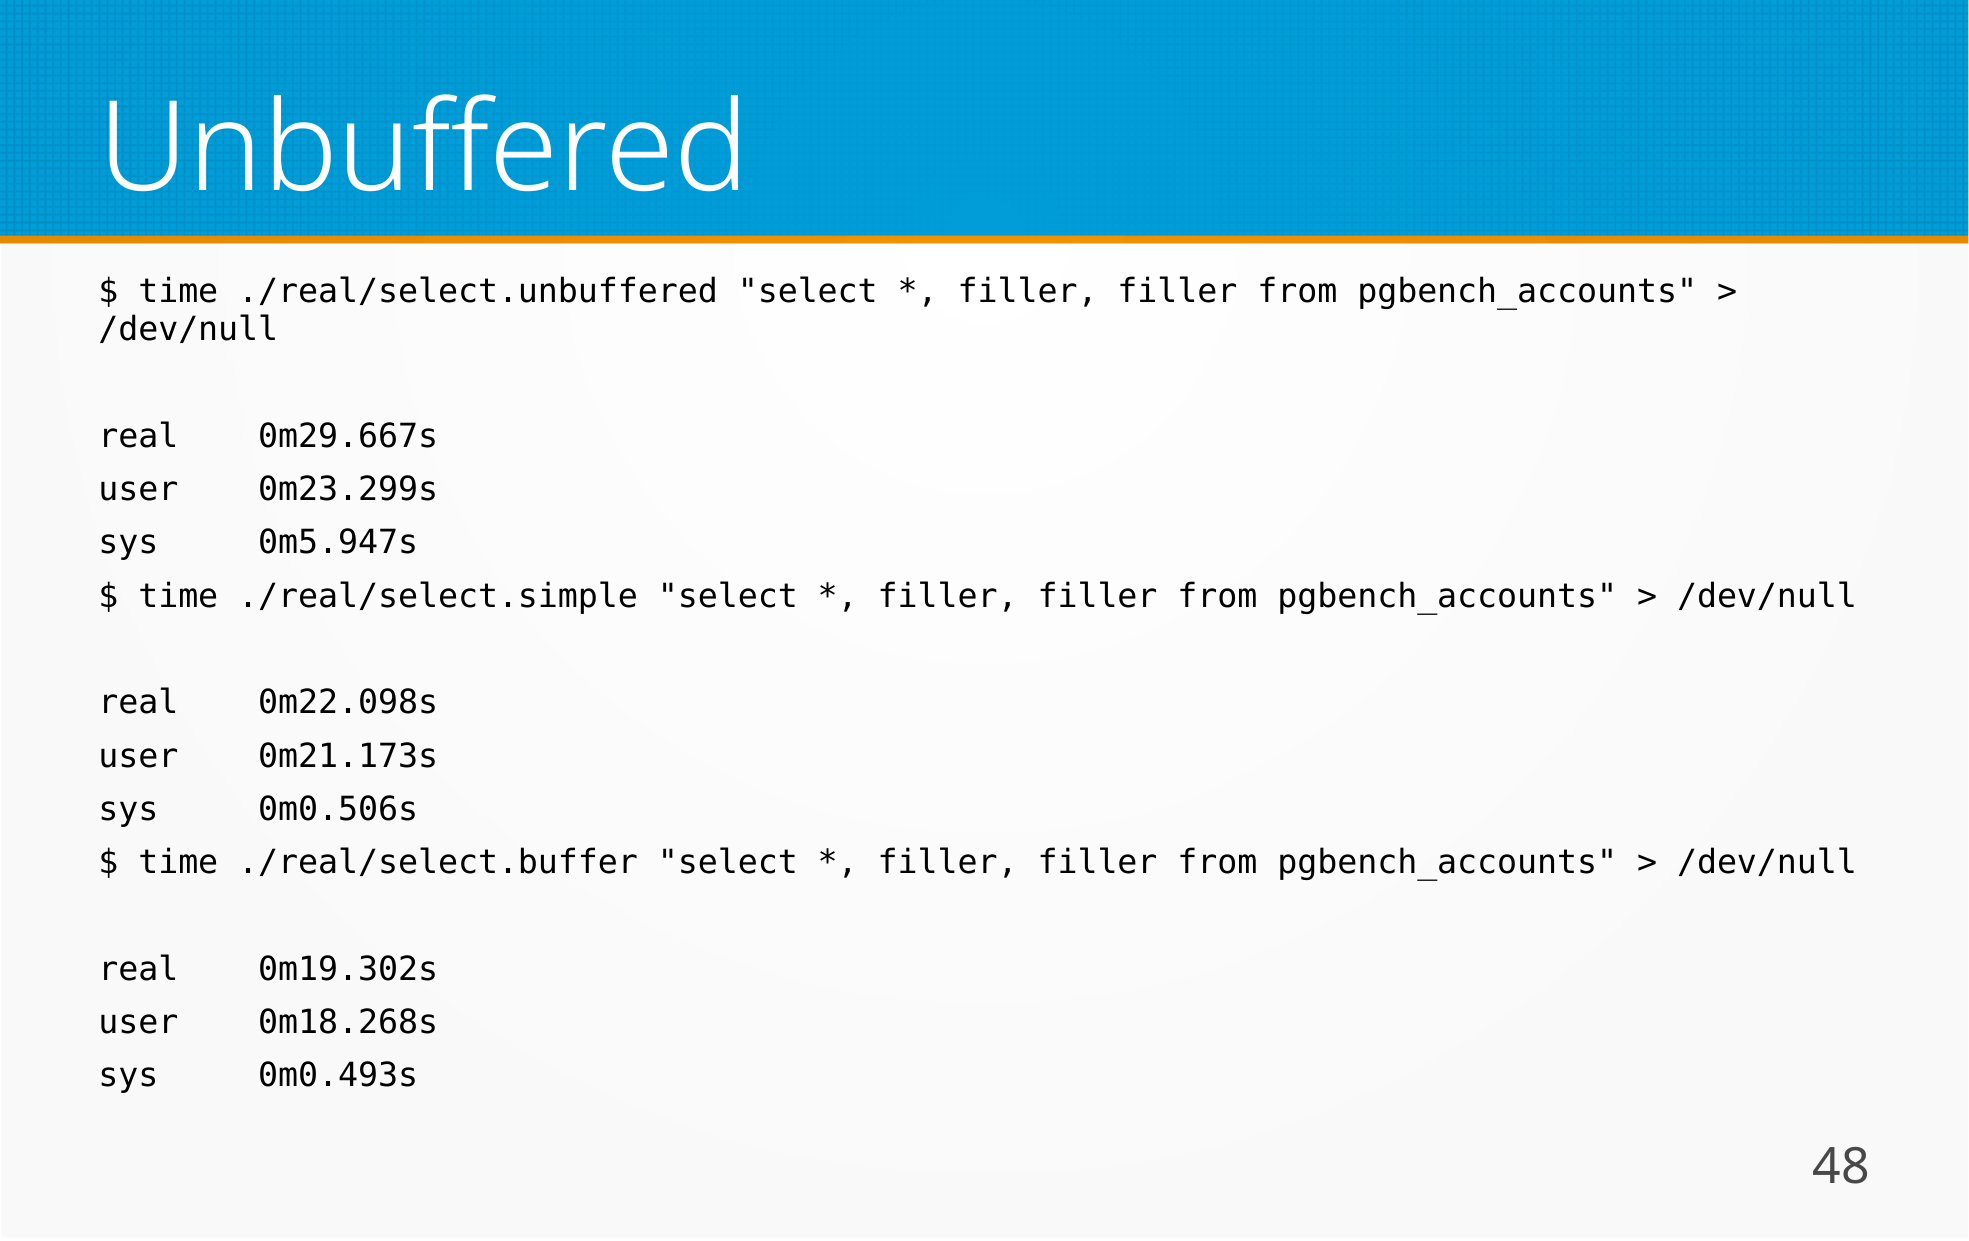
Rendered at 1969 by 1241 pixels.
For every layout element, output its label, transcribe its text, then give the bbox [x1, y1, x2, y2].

title Unbuffered [98, 19, 1870, 227]
picture [0, 236, 1969, 1241]
list $ time ./real/select.unbuffered "select *, filler, filler from pgbench_accounts" > /dev/null real 0m29.667s user 0m23.299s sys 0m5.947s $ time ./real/select.simple "select *, filler, filler from pgbench_accounts" > /dev/null real 0m22.098s user 0m21.173s sys 0m0.506s $ time ./real/select.buffer "select *, filler, filler from pgbench_accounts" > /dev/null real 0m19.302s user 0m18.268s sys 0m0.493s [98, 271, 1861, 1193]
